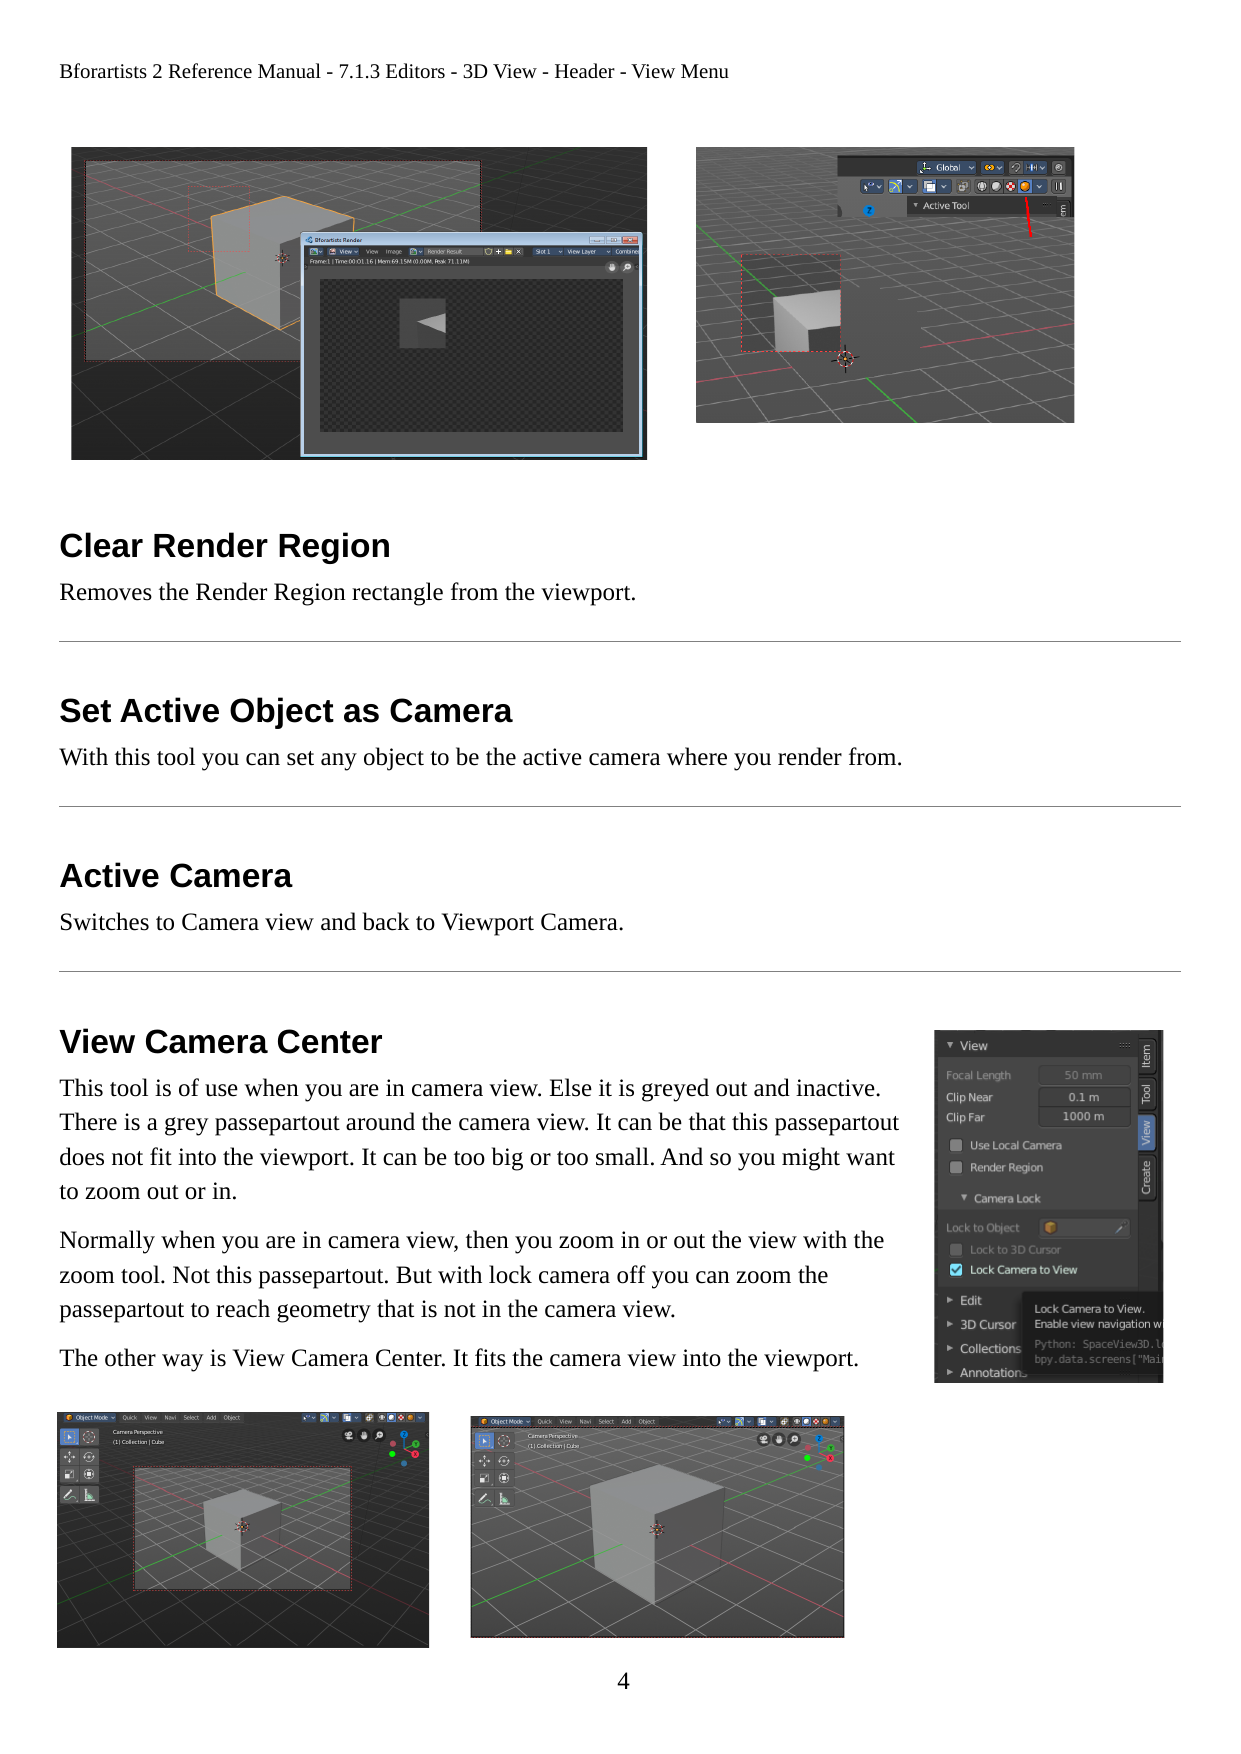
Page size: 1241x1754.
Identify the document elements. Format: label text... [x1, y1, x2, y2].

picture [57, 1412, 430, 1648]
subtitle Set Active Object as Camera [59, 691, 1181, 730]
text With this tool you can set any object to be the active camera where you render from. [59, 742, 1181, 771]
picture [71, 147, 648, 460]
subtitle Active Camera [59, 856, 1181, 895]
text Normally when you are in camera view, then you zoom in or out the view with the zoom tool. Not this passepartout. But with lock camera off you can zoom the passepartout to reach geometry that is not in the camera view. [59, 1225, 934, 1323]
picture [934, 1030, 1164, 1383]
subtitle View Camera Center [59, 1022, 1181, 1060]
text Removes the Render Region rectangle from the viewport. [59, 577, 1181, 606]
text Switches to Camera view and back to Viewport Camera. [59, 907, 1181, 936]
text The other way is View Camera Center. It fits the camera view into the viewport. [59, 1343, 934, 1372]
picture [470, 1416, 845, 1638]
text This tool is of use when you are in camera view. Else it is greyed out and inactive. There is a grey passepartout around the camera view. It can be that this passepartout does not fit into the viewport. It can be too big or too small. And so you might want to zoom out or in. [59, 1073, 934, 1205]
picture [696, 147, 1075, 423]
subtitle Clear Render Region [59, 526, 1181, 564]
